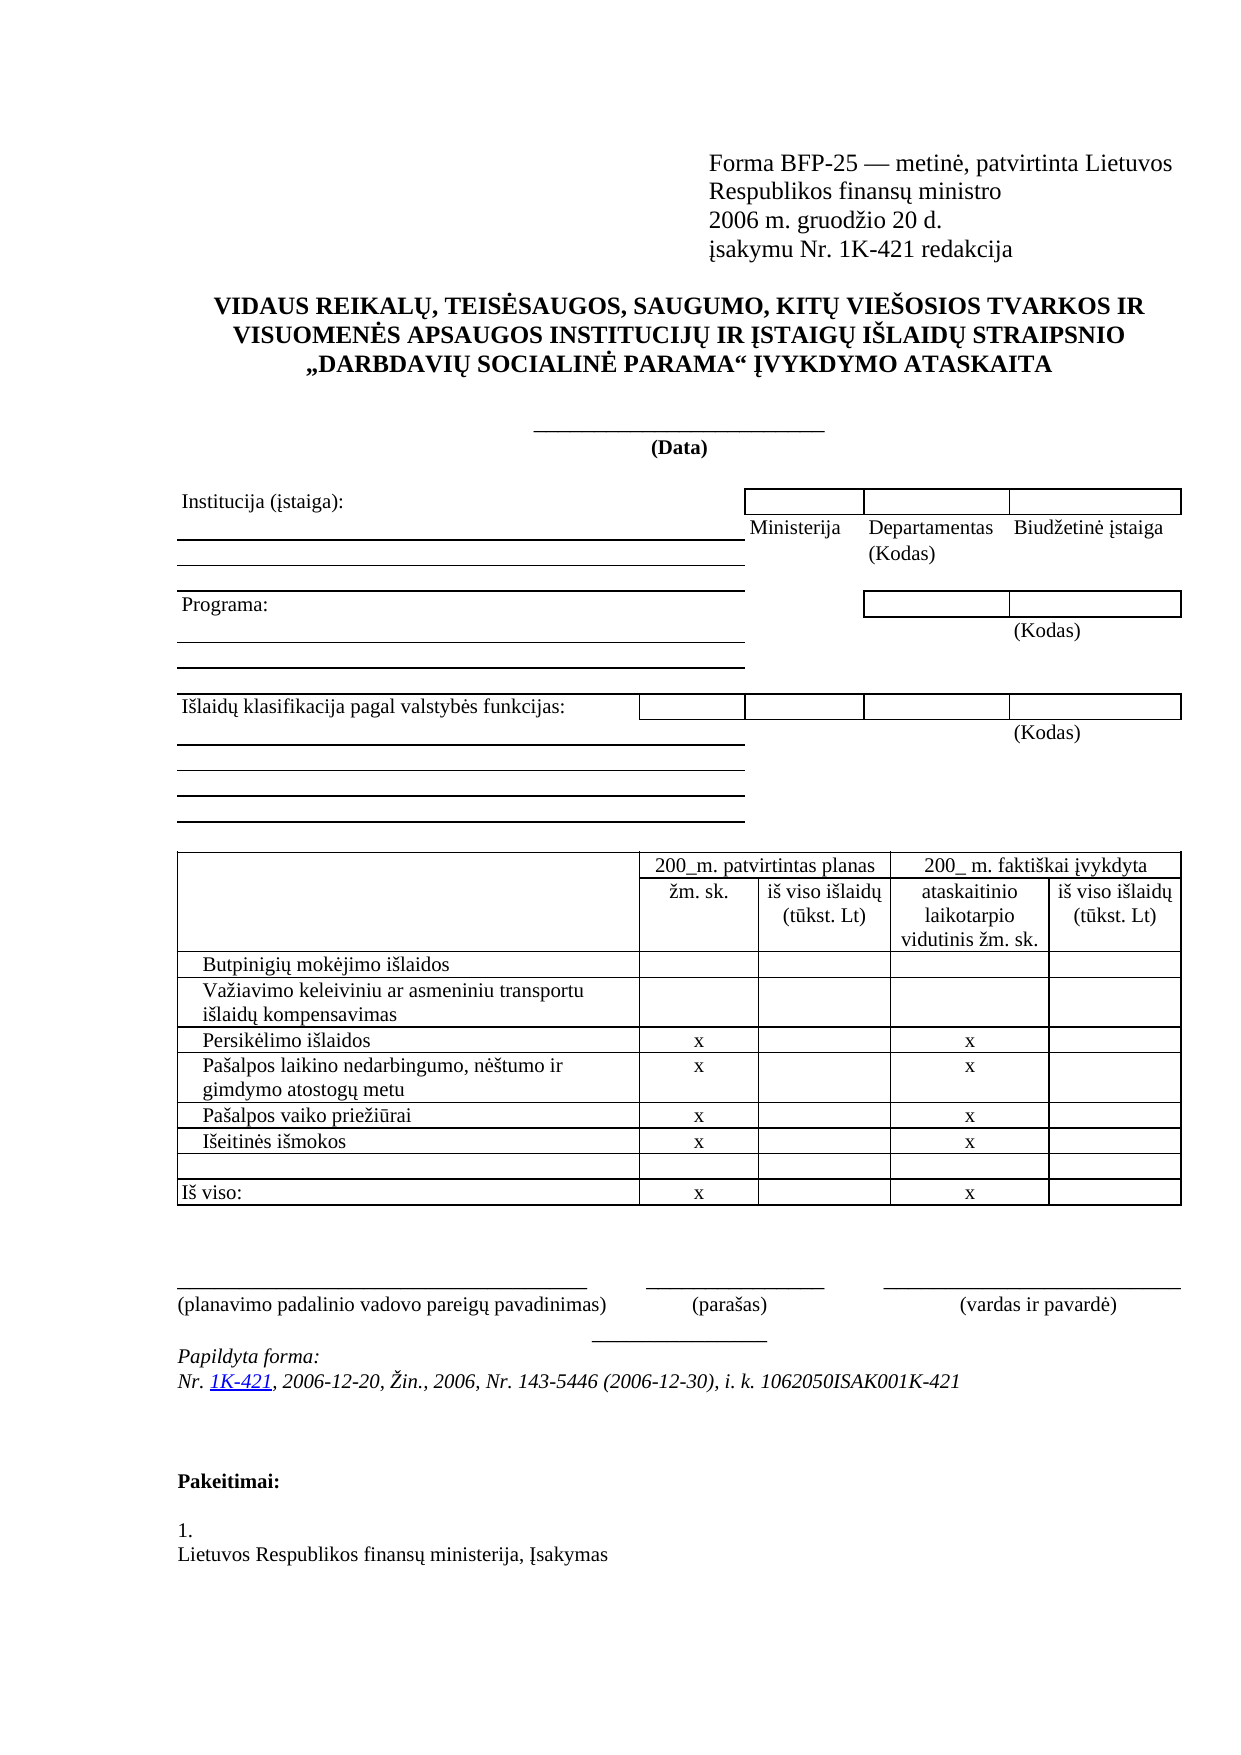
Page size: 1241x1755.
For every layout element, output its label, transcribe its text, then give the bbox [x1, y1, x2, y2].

table_cell [640, 1154, 758, 1178]
table_cell (Kodas) [1009, 720, 1181, 744]
table_cell [640, 978, 758, 1026]
table_cell [177, 669, 639, 693]
table_cell [640, 746, 745, 770]
table_cell x [891, 1180, 1048, 1204]
table_cell [745, 744, 864, 770]
table_cell [1009, 539, 1181, 565]
text VIDAUS REIKALŲ, TEISĖSAUGOS, SAUGUMO, KITŲ VIEŠOSIOS TVARKOS IR VISUOMENĖS APSAUGOS INSTITUCIJŲ IR ĮSTAIGŲ IŠLAIDŲ STRAIPSNIO „DARBDAVIŲ SOCIALINĖ PARAMA“ ĮVYKDYMO ATASKAITA [177, 291, 1181, 378]
table_cell iš viso išlaidų (tūkst. Lt) [1050, 879, 1180, 951]
table_header [746, 490, 863, 513]
table_cell [177, 797, 639, 821]
table_header [1010, 490, 1180, 513]
table_cell [1050, 1154, 1180, 1178]
table_cell [864, 744, 1009, 770]
table_cell [177, 771, 639, 795]
table_cell Ministerija [745, 515, 864, 539]
table_cell [640, 771, 745, 795]
table_cell x [640, 1103, 758, 1127]
table_cell [745, 770, 864, 795]
table_cell [1050, 1053, 1180, 1101]
table_cell [1050, 978, 1180, 1026]
table_cell [759, 1180, 890, 1204]
table_cell [1010, 592, 1180, 616]
table_cell [891, 1154, 1048, 1178]
table_header [640, 488, 744, 513]
table_cell [759, 1129, 890, 1153]
text įsakymu Nr. 1K-421 redakcija [177, 234, 1181, 263]
table_cell Persikėlimo išlaidos [178, 1028, 639, 1052]
table_cell [640, 797, 745, 821]
table_cell ataskaitinio laikotarpio vidutinis žm. sk. [891, 879, 1048, 951]
table_cell [640, 541, 745, 565]
table_cell [640, 643, 745, 667]
table_cell Programa: [177, 592, 639, 616]
table_cell [1010, 695, 1180, 718]
table_header Institucija (įstaiga): [177, 488, 639, 513]
table_cell [865, 592, 1009, 616]
text Respublikos finansų ministro [177, 176, 1181, 205]
table_cell x [640, 1028, 758, 1052]
table_cell Biudžetinė įstaiga [1009, 515, 1181, 539]
text ______________ [177, 1316, 1181, 1344]
table_cell [745, 720, 864, 744]
table_cell Išeitinės išmokos [178, 1129, 639, 1153]
table_cell x [891, 1129, 1048, 1153]
table_cell [864, 667, 1009, 693]
table_cell [1009, 744, 1181, 770]
table_cell [745, 667, 864, 693]
table_cell [759, 978, 890, 1026]
table_cell [1009, 642, 1181, 667]
table_cell [640, 592, 745, 616]
text Lietuvos Respublikos finansų ministerija, Įsakymas [177, 1542, 1181, 1566]
table_cell [1009, 565, 1181, 590]
table_cell [865, 695, 1009, 718]
table_cell Pašalpos vaiko priežiūrai [178, 1103, 639, 1127]
table_cell [759, 1053, 890, 1101]
table_cell [864, 770, 1009, 795]
text Nr. 1K-421, 2006-12-20, Žin., 2006, Nr. 143-5446 (2006-12-30), i. k. 1062050ISAK001K-421 [177, 1368, 1181, 1393]
table_cell [745, 565, 864, 590]
table_cell [177, 541, 639, 565]
table_cell [746, 695, 863, 718]
text 1. [177, 1518, 1181, 1542]
table_cell x [891, 1028, 1048, 1052]
table_cell [177, 616, 639, 642]
table_cell [640, 616, 745, 642]
table_cell [745, 616, 864, 642]
table_cell Važiavimo keleiviniu ar asmeniniu transportu išlaidų kompensavimas [178, 978, 639, 1026]
text (Data) [177, 435, 1181, 459]
table_cell [640, 669, 745, 693]
table_cell [864, 565, 1009, 590]
text Forma BFP-25 — metinė, patvirtinta Lietuvos [177, 148, 1181, 176]
table_cell [1050, 1028, 1180, 1052]
table_cell x [640, 1129, 758, 1153]
text Pakeitimai: [177, 1469, 1181, 1493]
table_cell iš viso išlaidų (tūkst. Lt) [759, 879, 890, 951]
text Papildyta forma: [177, 1344, 1181, 1368]
table_cell x [640, 1053, 758, 1101]
table_cell [759, 1154, 890, 1178]
table_cell [1050, 1129, 1180, 1153]
text (planavimo padalinio vadovo pareigų pavadinimas) (parašas) (vardas ir pavardė) [177, 1292, 1181, 1316]
table_cell [864, 720, 1009, 744]
table_cell [1009, 667, 1181, 693]
table_cell x [891, 1053, 1048, 1101]
table_cell [891, 978, 1048, 1026]
table_cell [864, 642, 1009, 667]
text 2006 m. gruodžio 20 d. [177, 205, 1181, 234]
table_cell (Kodas) [864, 539, 1009, 565]
table_cell Išlaidų klasifikacija pagal valstybės funkcijas: [177, 695, 639, 718]
table_cell [640, 952, 758, 976]
table_cell [759, 1028, 890, 1052]
table_cell [1050, 952, 1180, 976]
table_cell [745, 539, 864, 565]
table_cell [864, 618, 1009, 642]
table_header [865, 490, 1009, 513]
table_cell [640, 514, 745, 539]
table_cell x [891, 1103, 1048, 1127]
table_cell [745, 642, 864, 667]
table_cell [891, 952, 1048, 976]
table_cell [1050, 1180, 1180, 1204]
table_cell [177, 566, 639, 590]
table_cell (Kodas) [1009, 618, 1181, 642]
table_cell [745, 795, 864, 821]
table_cell [1009, 795, 1181, 821]
table_cell žm. sk. [640, 879, 758, 951]
table_cell Departamentas [864, 515, 1009, 539]
table_cell [759, 952, 890, 976]
table_cell [745, 590, 863, 616]
table_cell Iš viso: [178, 1180, 639, 1204]
table_cell [178, 1154, 639, 1178]
table_cell [640, 695, 744, 718]
table_header [178, 853, 639, 951]
table_cell [640, 720, 745, 744]
table_cell [177, 643, 639, 667]
table_header 200_m. patvirtintas planas [640, 853, 890, 877]
table_cell [1009, 770, 1181, 795]
table_cell x [640, 1180, 758, 1204]
table_cell [640, 566, 745, 590]
table_cell [177, 719, 639, 744]
table_header 200_ m. faktiškai įvykdyta [891, 853, 1180, 877]
table_cell Butpinigių mokėjimo išlaidos [178, 952, 639, 976]
table_cell [177, 746, 639, 770]
table_cell [759, 1103, 890, 1127]
table_cell Pašalpos laikino nedarbingumo, nėštumo ir gimdymo atostogų metu [178, 1053, 639, 1101]
table_cell [864, 795, 1009, 821]
table_cell [1050, 1103, 1180, 1127]
table_cell [177, 514, 639, 539]
